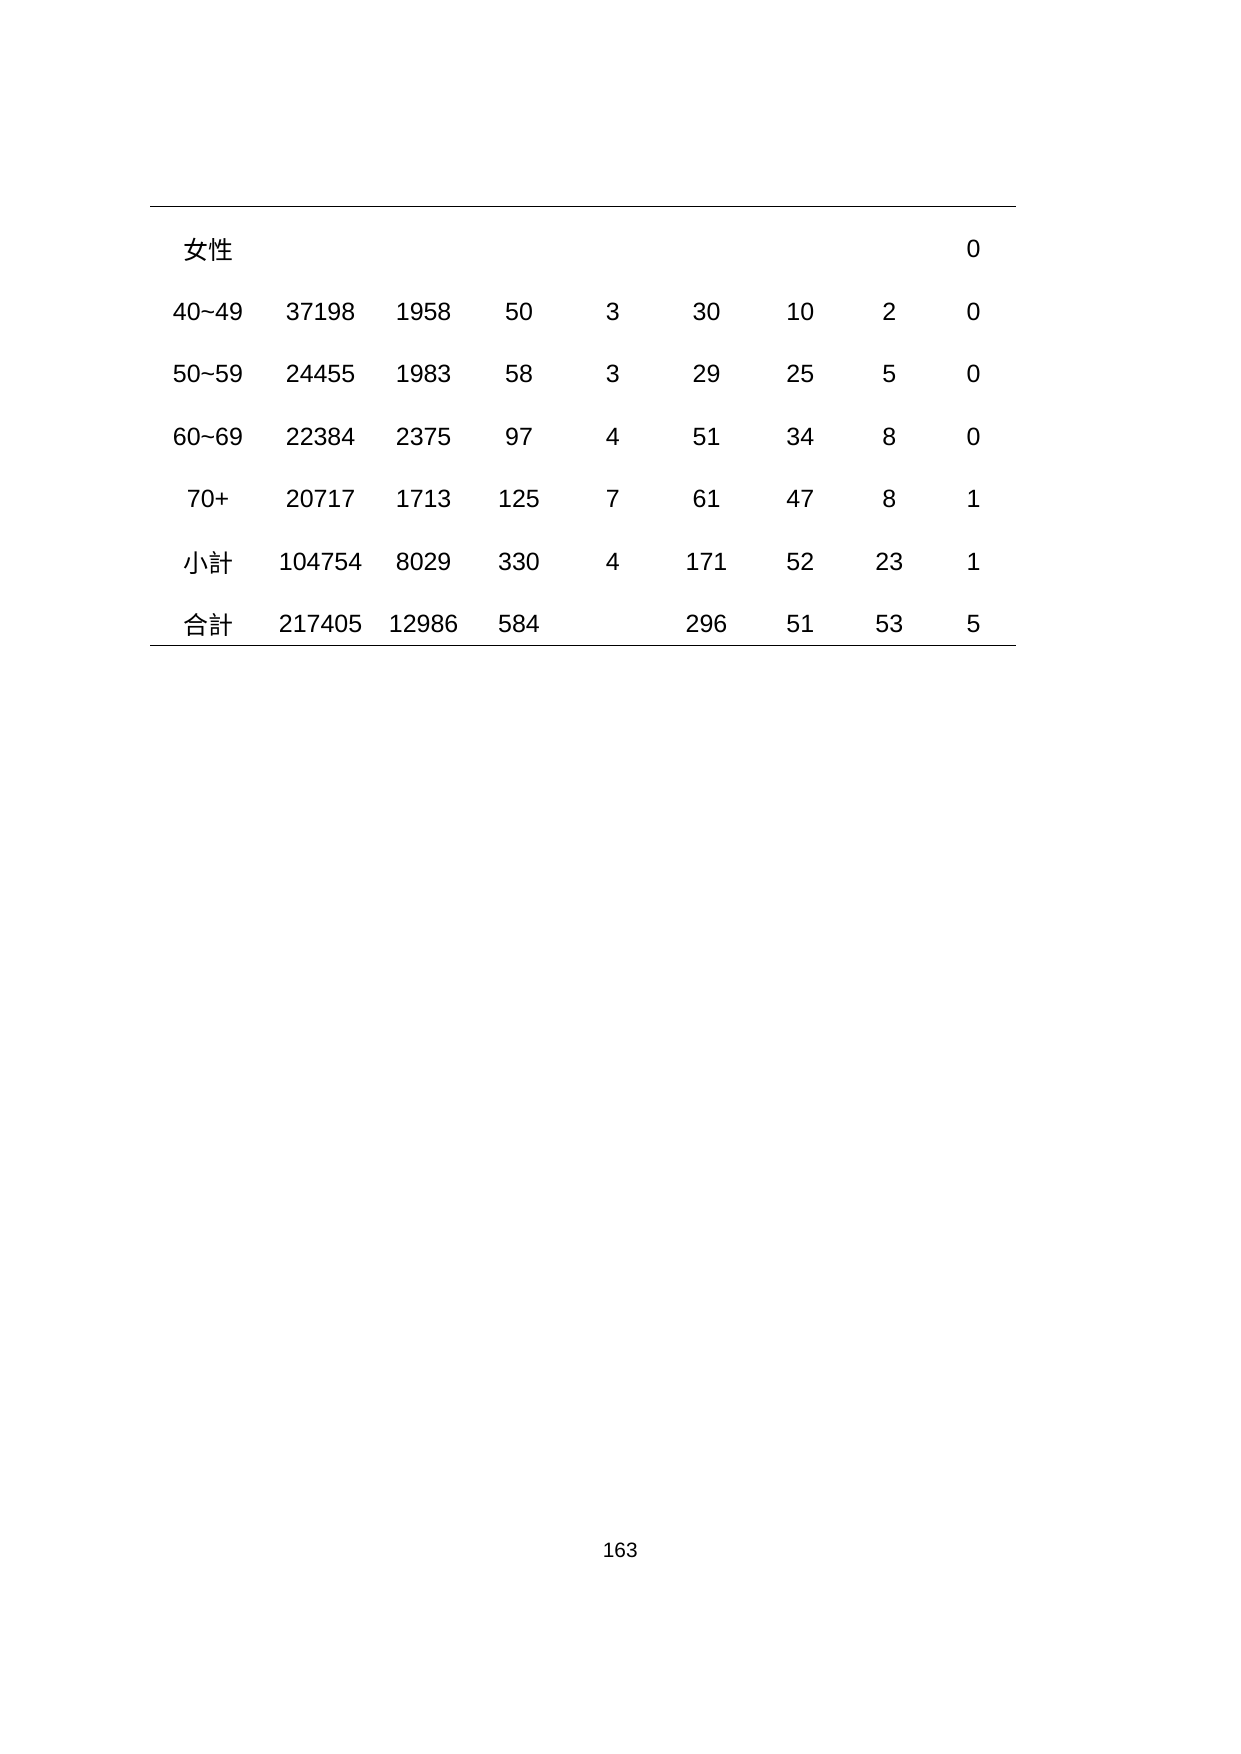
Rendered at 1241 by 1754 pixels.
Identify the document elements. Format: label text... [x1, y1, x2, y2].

table_cell 53 [847, 582, 931, 644]
table_cell 61 [659, 457, 753, 519]
table_cell 50~59 [150, 332, 266, 394]
table_cell [472, 207, 566, 269]
table_cell 58 [472, 332, 566, 394]
table_cell 4 [566, 395, 659, 457]
table_cell 70+ [150, 457, 266, 519]
table_cell 34 [753, 395, 847, 457]
table_cell 50 [472, 270, 566, 332]
table_cell 330 [472, 520, 566, 582]
table_cell 1983 [375, 332, 472, 394]
table_cell 8 [847, 395, 931, 457]
table_cell 3 [566, 270, 659, 332]
table_cell 女性 [150, 207, 266, 269]
table_cell 0 [931, 207, 1016, 269]
table_cell 40~49 [150, 270, 266, 332]
table_cell [659, 207, 753, 269]
table_cell 23 [847, 520, 931, 582]
table_cell 0 [931, 332, 1016, 394]
table_cell 25 [753, 332, 847, 394]
table_cell 584 [472, 582, 566, 644]
table_cell [375, 207, 472, 269]
table_cell 4 [566, 520, 659, 582]
table_cell 171 [659, 520, 753, 582]
table_cell 8029 [375, 520, 472, 582]
table_cell 22384 [266, 395, 375, 457]
table_cell 60~69 [150, 395, 266, 457]
table_cell 20717 [266, 457, 375, 519]
table_cell 30 [659, 270, 753, 332]
table_cell 1 [931, 520, 1016, 582]
table_cell 104754 [266, 520, 375, 582]
table_cell 小計 [150, 520, 266, 582]
table_cell [266, 207, 375, 269]
table_cell 2375 [375, 395, 472, 457]
table_cell 97 [472, 395, 566, 457]
table_cell 37198 [266, 270, 375, 332]
table_cell [847, 207, 931, 269]
table_cell 合計 [150, 582, 266, 644]
table_cell 296 [659, 582, 753, 644]
table_cell 51 [659, 395, 753, 457]
table_cell 10 [753, 270, 847, 332]
table_cell 5 [931, 582, 1016, 644]
table_cell 0 [931, 270, 1016, 332]
table_cell 24455 [266, 332, 375, 394]
table_cell 51 [753, 582, 847, 644]
table_cell 1713 [375, 457, 472, 519]
table_cell 47 [753, 457, 847, 519]
table_cell 2 [847, 270, 931, 332]
table_cell 0 [931, 395, 1016, 457]
table_cell 217405 [266, 582, 375, 644]
table_cell [566, 582, 659, 644]
table_cell 3 [566, 332, 659, 394]
table_cell 5 [847, 332, 931, 394]
table_cell 1958 [375, 270, 472, 332]
table_cell 8 [847, 457, 931, 519]
table_cell 7 [566, 457, 659, 519]
table_cell 12986 [375, 582, 472, 644]
table_cell 52 [753, 520, 847, 582]
table_cell [753, 207, 847, 269]
table_cell 29 [659, 332, 753, 394]
table_cell 125 [472, 457, 566, 519]
table_cell [566, 207, 659, 269]
table_cell 1 [931, 457, 1016, 519]
